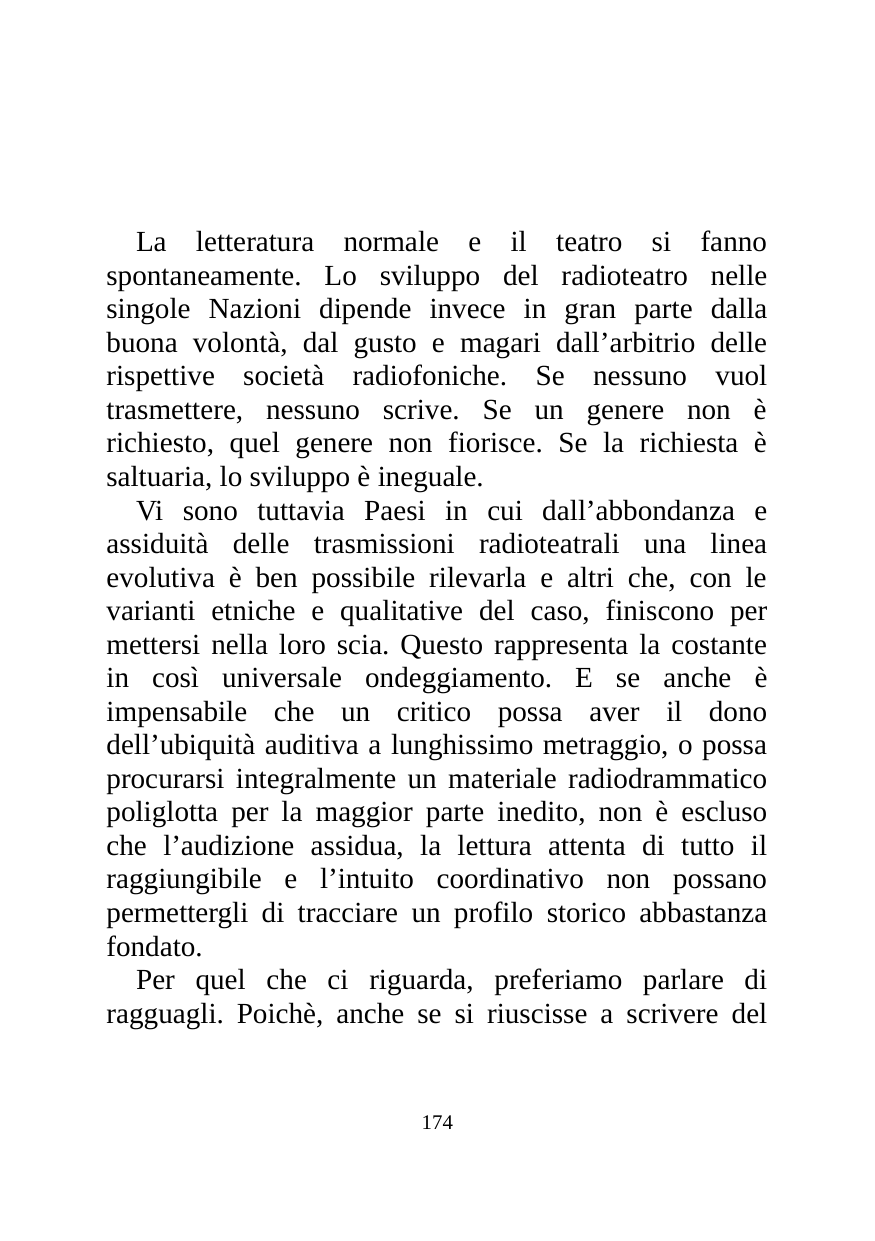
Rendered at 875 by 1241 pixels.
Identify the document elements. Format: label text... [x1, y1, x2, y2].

text Vi sono tuttavia Paesi in cui dall’abbondanza e assiduità delle trasmissioni radioteatrali una linea evolutiva è ben possibile rilevarla e altri che, con le varianti etniche e qualitative del caso, finiscono per mettersi nella loro scia. Questo rappresenta la costante in così universale ondeggiamento. E se anche è impensabile che un critico possa aver il dono dell’ubiquità auditiva a lunghissimo metraggio, o possa procurarsi integralmente un materiale radiodrammatico poliglotta per la maggior parte inedito, non è escluso che l’audizione assidua, la lettura attenta di tutto il raggiungibile e l’intuito coordinativo non possano permettergli di tracciare un profilo storico abbastanza fondato. [106, 493, 768, 962]
text La letteratura normale e il teatro si fanno spontaneamente. Lo sviluppo del radioteatro nelle singole Nazioni dipende invece in gran parte dalla buona volontà, dal gusto e magari dall’arbitrio delle rispettive società radiofoniche. Se nessuno vuol trasmettere, nessuno scrive. Se un genere non è richiesto, quel genere non fiorisce. Se la richiesta è saltuaria, lo sviluppo è ineguale. [106, 224, 768, 493]
text Per quel che ci riguarda, preferiamo parlare di ragguagli. Poichè, anche se si riuscisse a scrivere del [106, 962, 768, 1029]
